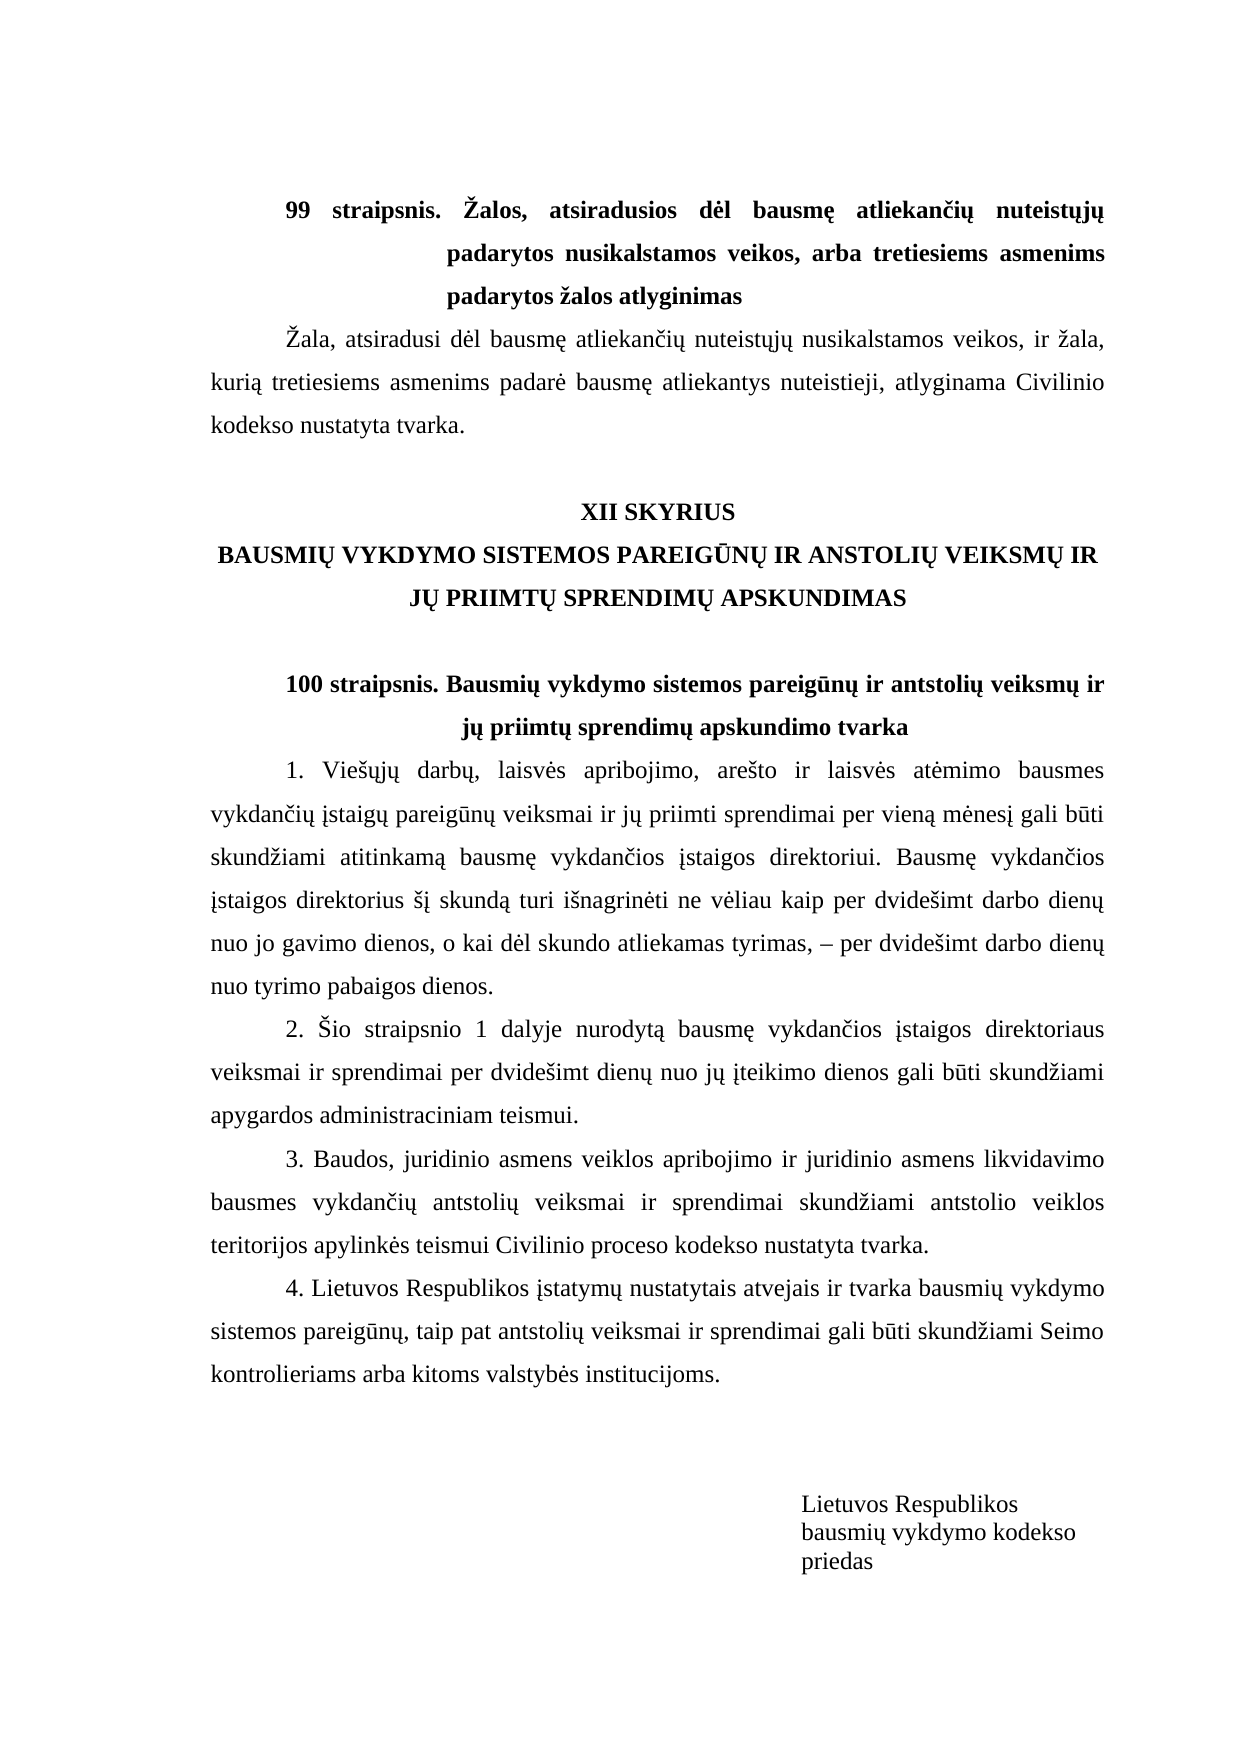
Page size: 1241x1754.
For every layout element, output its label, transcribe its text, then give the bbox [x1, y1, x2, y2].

text 100 straipsnis. Bausmių vykdymo sistemos pareigūnų ir antstolių veiksmų ir jų priimtų sprendimų apskundimo tvarka [285, 669, 1105, 741]
text 4. Lietuvos Respublikos įstatymų nustatytais atvejais ir tvarka bausmių vykdymo sistemos pareigūnų, taip pat antstolių veiksmai ir sprendimai gali būti skundžiami Seimo kontrolieriams arba kitoms valstybės institucijoms. [210, 1273, 1105, 1388]
text 99 straipsnis. Žalos, atsiradusios dėl bausmę atliekančių nuteistųjų padarytos nusikalstamos veikos, arba tretiesiems asmenims padarytos žalos atlyginimas [285, 195, 1105, 310]
text 2. Šio straipsnio 1 dalyje nurodytą bausmę vykdančios įstaigos direktoriaus veiksmai ir sprendimai per dvidešimt dienų nuo jų įteikimo dienos gali būti skundžiami apygardos administraciniam teismui. [210, 1014, 1105, 1129]
text 1. Viešųjų darbų, laisvės apribojimo, arešto ir laisvės atėmimo bausmes vykdančių įstaigų pareigūnų veiksmai ir jų priimti sprendimai per vieną mėnesį gali būti skundžiami atitinkamą bausmę vykdančios įstaigos direktoriui. Bausmę vykdančios įstaigos direktorius šį skundą turi išnagrinėti ne vėliau kaip per dvidešimt darbo dienų nuo jo gavimo dienos, o kai dėl skundo atliekamas tyrimas, – per dvidešimt darbo dienų nuo tyrimo pabaigos dienos. [210, 756, 1105, 1000]
text XII SKYRIUS [210, 497, 1105, 526]
text Žala, atsiradusi dėl bausmę atliekančių nuteistųjų nusikalstamos veikos, ir žala, kurią tretiesiems asmenims padarė bausmę atliekantys nuteistieji, atlyginama Civilinio kodekso nustatyta tvarka. [210, 324, 1105, 439]
text 3. Baudos, juridinio asmens veiklos apribojimo ir juridinio asmens likvidavimo bausmes vykdančių antstolių veiksmai ir sprendimai skundžiami antstolio veiklos teritorijos apylinkės teismui Civilinio proceso kodekso nustatyta tvarka. [210, 1144, 1105, 1259]
text Lietuvos Respublikos [210, 1489, 1105, 1517]
text bausmių vykdymo kodekso [210, 1517, 1105, 1546]
text BAUSMIŲ VYKDYMO SISTEMOS PAREIGŪNŲ IR ANSTOLIŲ VEIKSMŲ IR JŲ PRIIMTŲ SPRENDIMŲ APSKUNDIMAS [210, 540, 1105, 612]
text priedas [210, 1546, 1105, 1575]
